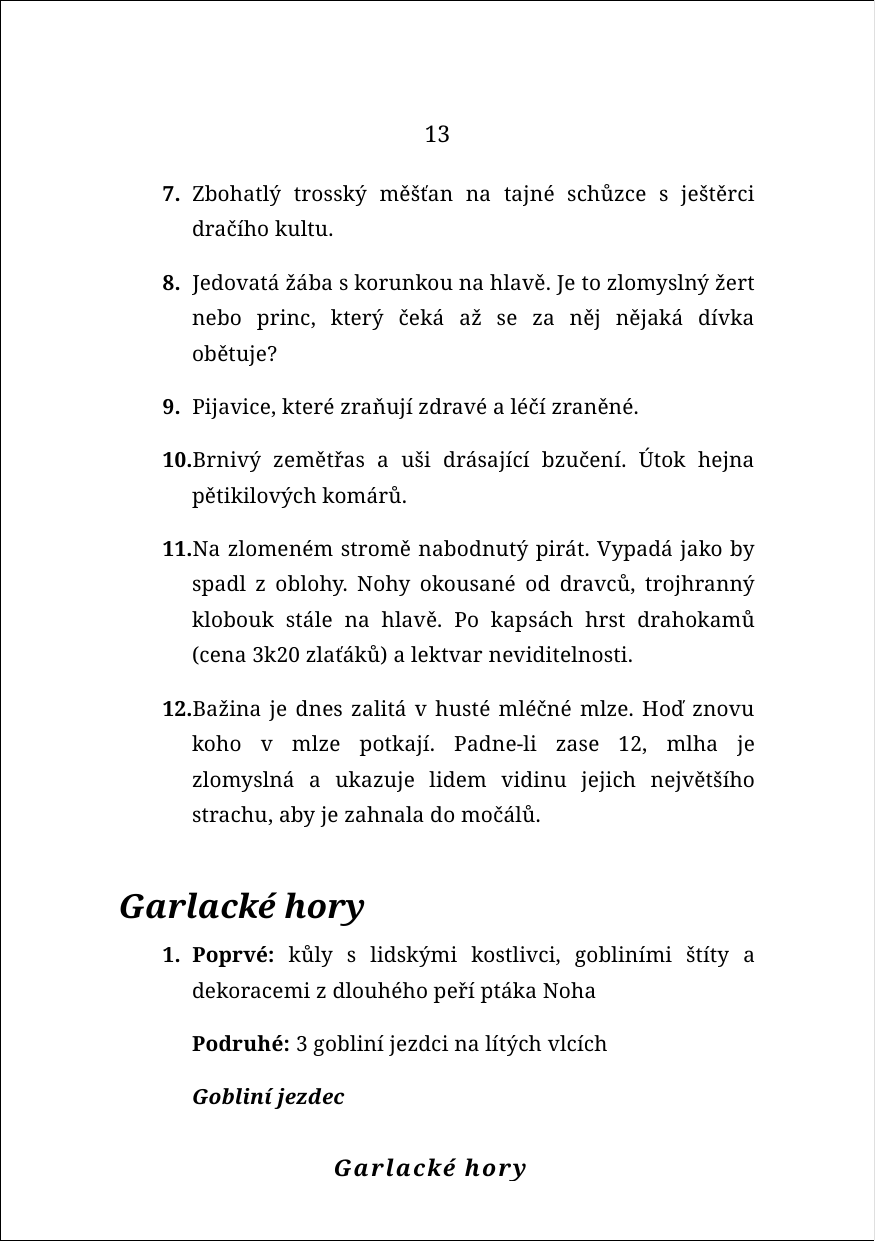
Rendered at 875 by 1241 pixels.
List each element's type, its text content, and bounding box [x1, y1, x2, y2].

list Na zlomeném stromě nabodnutý pirát. Vypadá jako by spadl z oblohy. Nohy okousané od dravců, trojhranný klobouk stále na hlavě. Po kapsách hrst drahokamů (cena 3k20 zlaťáků) a lektvar neviditelnosti. [162, 534, 756, 669]
list Pijavice, které zraňují zdravé a léčí zraněné. [162, 392, 756, 420]
list Brnivý zemětřas a uši drásající bzučení. Útok hejna pětikilových komárů. [162, 445, 756, 509]
list Gobliní jezdec [162, 1082, 756, 1111]
list Poprvé: kůly s lidskými kostlivci, gobliními štíty a dekoracemi z dlouhého peří ptáka Noha [162, 940, 756, 1004]
subtitle Garlacké hory [118, 883, 756, 928]
list Jedovatá žába s korunkou na hlavě. Je to zlomyslný žert nebo princ, který čeká až se za něj nějaká dívka obětuje? [162, 268, 756, 367]
list Podruhé: 3 gobliní jezdci na lítých vlcích [162, 1029, 756, 1057]
list Bažina je dnes zalitá v husté mléčné mlze. Hoď znovu koho v mlze potkají. Padne-li zase 12, mlha je zlomyslná a ukazuje lidem vidinu jejich největšího strachu, aby je zahnala do močálů. [162, 694, 756, 829]
list Zbohatlý trosský měšťan na tajné schůzce s ještěrci dračího kultu. [162, 179, 756, 243]
